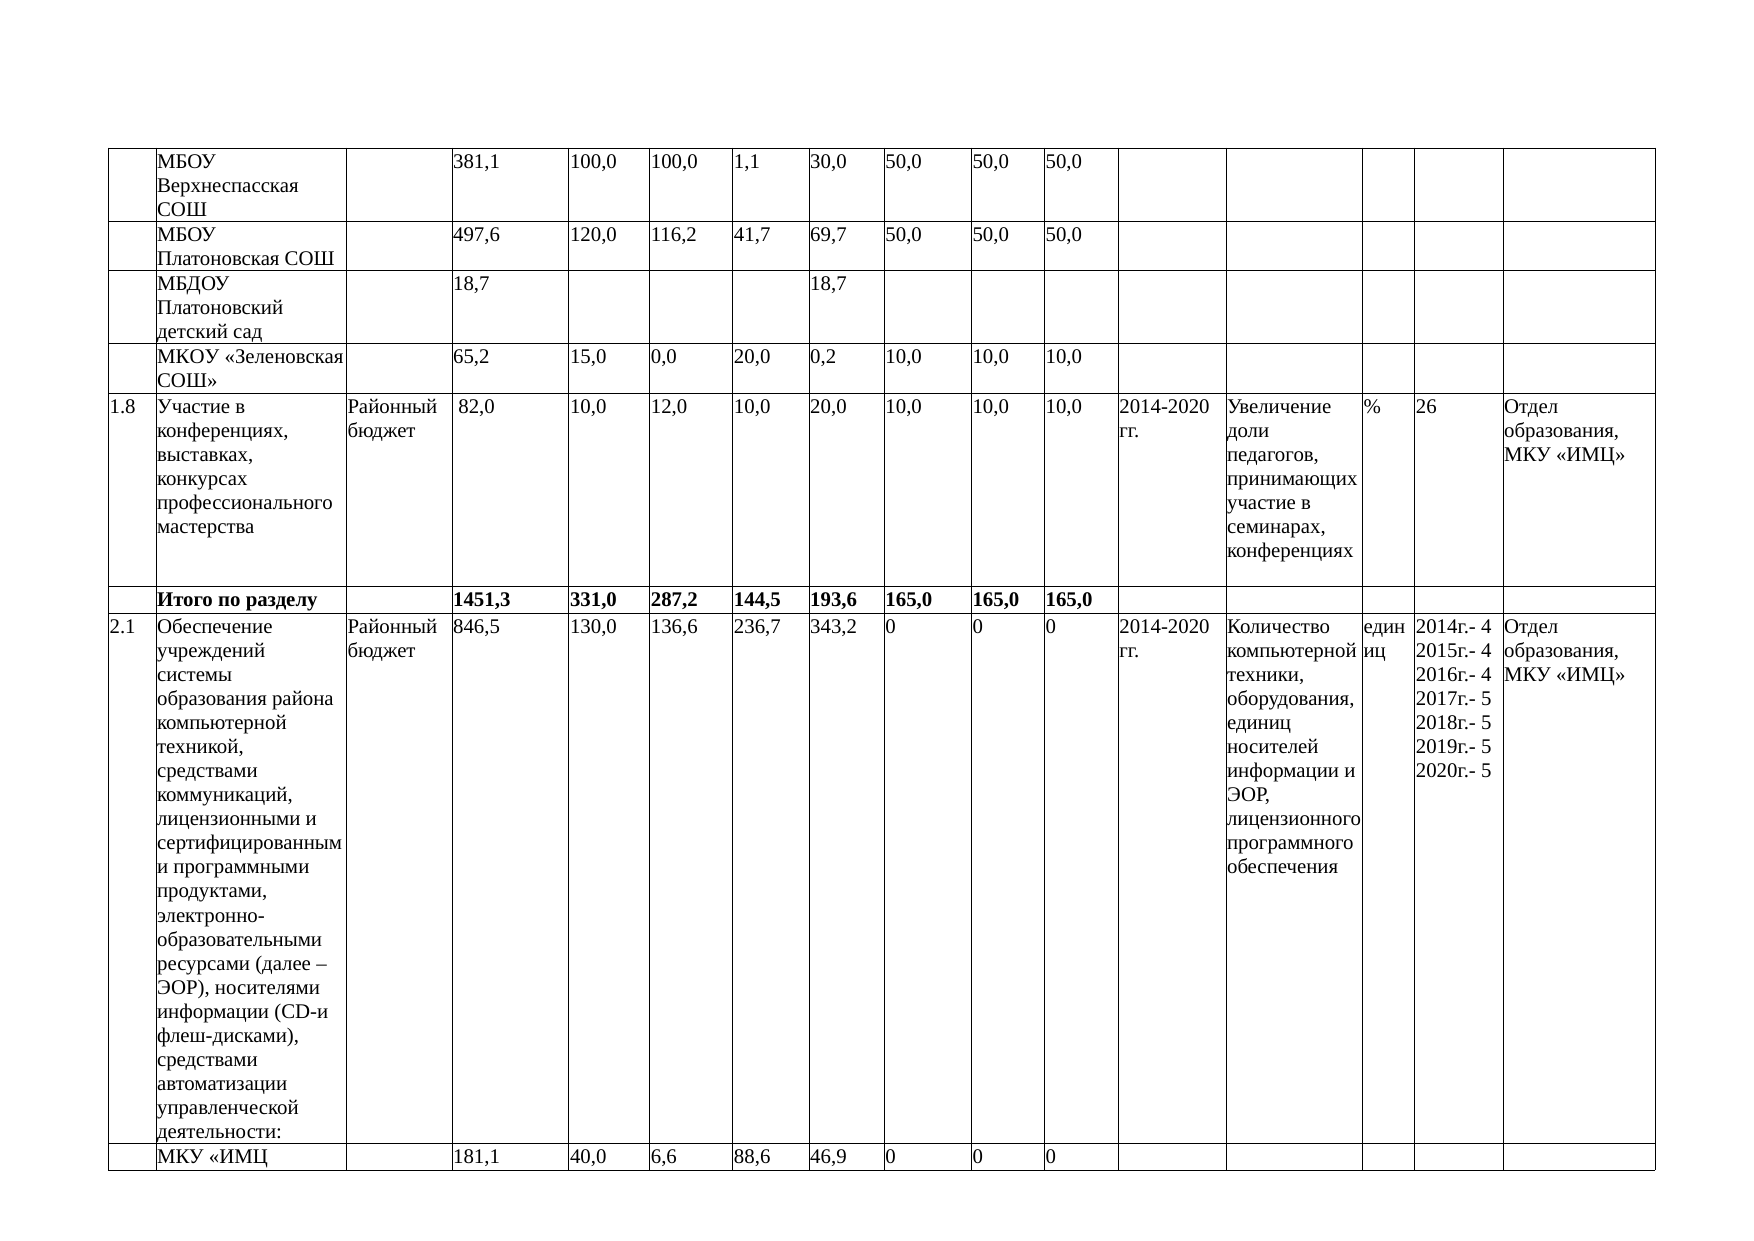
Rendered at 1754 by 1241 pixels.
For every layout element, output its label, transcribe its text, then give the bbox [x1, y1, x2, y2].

table_cell 381,1 [453, 149, 568, 221]
table_cell [1504, 587, 1655, 613]
table_cell 30,0 [810, 149, 884, 221]
table_cell [75, 148, 108, 221]
table_cell 1451,3 [453, 587, 568, 613]
table_cell 1,1 [733, 149, 809, 221]
table_cell Участие в конференциях, выставках, конкурсах профессионального мастерства [157, 394, 346, 586]
table_cell 0 [885, 1144, 971, 1170]
table_cell 116,2 [650, 222, 732, 270]
table_cell [347, 1144, 452, 1170]
table_cell [1415, 149, 1503, 221]
table_cell 26 [1415, 394, 1503, 586]
table_cell [109, 587, 156, 613]
table_cell [75, 343, 108, 392]
table_cell 50,0 [1045, 222, 1118, 270]
table_cell [75, 221, 108, 270]
table_cell 236,7 [733, 614, 809, 1143]
table_cell [1660, 270, 1754, 343]
table_cell [347, 222, 452, 270]
table_cell 0 [1045, 1144, 1118, 1170]
table_cell [1119, 271, 1226, 343]
table_cell [1504, 1144, 1655, 1170]
table_cell [1656, 613, 1660, 1143]
table_cell 144,5 [733, 587, 809, 613]
table_cell [109, 222, 156, 270]
table_cell 100,0 [650, 149, 732, 221]
table_cell [75, 613, 108, 1143]
table_cell [1363, 149, 1414, 221]
table_cell [1119, 587, 1226, 613]
table_cell [1227, 222, 1362, 270]
table_cell [650, 271, 732, 343]
table_cell 2.1 [109, 614, 156, 1143]
table_cell 0,2 [810, 344, 884, 392]
table_cell МБДОУ Платоновский детский сад [157, 271, 346, 343]
table_cell [1227, 587, 1362, 613]
table_cell [972, 271, 1044, 343]
table_cell [1415, 587, 1503, 613]
table_cell [1119, 149, 1226, 221]
table_cell Обеспечение учреждений системы образования района компьютерной техникой, средствами коммуникаций, лицензионными и сертифицированными программными продуктами, электронно-образовательными ресурсами (далее – ЭОР), носителями информации (CD-и флеш-дисками), средствами автоматизации управленческой деятельности: [157, 614, 346, 1143]
table_cell [1656, 148, 1660, 221]
table_cell 130,0 [569, 614, 649, 1143]
table_cell [1656, 1143, 1660, 1170]
table_cell [1363, 344, 1414, 392]
table_cell [1656, 393, 1660, 586]
table_cell 120,0 [569, 222, 649, 270]
table_cell [347, 344, 452, 392]
table_cell Итого по разделу [157, 587, 346, 613]
table_cell 0 [885, 614, 971, 1143]
table_cell [109, 344, 156, 392]
table_cell 193,6 [810, 587, 884, 613]
table_cell [1660, 393, 1754, 586]
table_cell [109, 149, 156, 221]
table_cell [1227, 1144, 1362, 1170]
table_cell 165,0 [885, 587, 971, 613]
table_cell % [1363, 394, 1414, 586]
table_cell [1660, 148, 1754, 221]
table_cell 10,0 [569, 394, 649, 586]
table_cell 331,0 [569, 587, 649, 613]
table_cell 10,0 [885, 344, 971, 392]
table_cell Количество компьютерной техники, оборудования, единиц носителей информации и ЭОР, лицензионного программного обеспечения [1227, 614, 1362, 1143]
table_cell 82,0 [453, 394, 568, 586]
table_cell [1660, 343, 1754, 392]
table_cell [347, 587, 452, 613]
table_cell [1227, 149, 1362, 221]
table_cell 40,0 [569, 1144, 649, 1170]
table_cell 6,6 [650, 1144, 732, 1170]
table_cell [1045, 271, 1118, 343]
table_cell 50,0 [885, 222, 971, 270]
table_cell Отдел образования, МКУ «ИМЦ» [1504, 614, 1655, 1143]
table_cell [1656, 270, 1660, 343]
table_cell 20,0 [810, 394, 884, 586]
table_cell [1227, 271, 1362, 343]
table_cell 10,0 [972, 394, 1044, 586]
table_cell 18,7 [810, 271, 884, 343]
table_cell 165,0 [972, 587, 1044, 613]
table_cell 100,0 [569, 149, 649, 221]
table_cell 10,0 [1045, 394, 1118, 586]
table_cell [1656, 586, 1660, 613]
table_cell [1415, 1144, 1503, 1170]
table_cell МБОУ Платоновская СОШ [157, 222, 346, 270]
table_cell 846,5 [453, 614, 568, 1143]
table_cell Районный бюджет [347, 614, 452, 1143]
table_cell 343,2 [810, 614, 884, 1143]
table_cell [1415, 344, 1503, 392]
table_cell 2014-2020 гг. [1119, 394, 1226, 586]
table_cell 136,6 [650, 614, 732, 1143]
table_cell единиц [1363, 614, 1414, 1143]
table_cell 12,0 [650, 394, 732, 586]
table_cell [1660, 586, 1754, 613]
table_cell 2014г.- 4 2015г.- 4 2016г.- 4 2017г.- 5 2018г.- 5 2019г.- 5 2020г.- 5 [1415, 614, 1503, 1143]
table_cell 69,7 [810, 222, 884, 270]
table_cell 10,0 [733, 394, 809, 586]
table_cell [1363, 1144, 1414, 1170]
table_cell МБОУ Верхнеспасская СОШ [157, 149, 346, 221]
table_cell [1119, 344, 1226, 392]
table_cell 10,0 [1045, 344, 1118, 392]
table_cell [75, 393, 108, 586]
table_cell 0 [1045, 614, 1118, 1143]
table_cell 181,1 [453, 1144, 568, 1170]
table_cell [1656, 343, 1660, 392]
table_cell [109, 271, 156, 343]
table_cell 15,0 [569, 344, 649, 392]
table_cell [569, 271, 649, 343]
table_cell [1504, 222, 1655, 270]
table_cell [1363, 587, 1414, 613]
table_cell [1415, 271, 1503, 343]
table_cell Районный бюджет [347, 394, 452, 586]
table_cell [1656, 221, 1660, 270]
table_cell 165,0 [1045, 587, 1118, 613]
table_cell Увеличение доли педагогов, принимающих участие в семинарах, конференциях [1227, 394, 1362, 586]
table_cell [1119, 1144, 1226, 1170]
table_cell [885, 271, 971, 343]
table_cell [1363, 271, 1414, 343]
table_cell [733, 271, 809, 343]
table_cell 10,0 [972, 344, 1044, 392]
table_cell 287,2 [650, 587, 732, 613]
table_cell 46,9 [810, 1144, 884, 1170]
table_cell 0 [972, 1144, 1044, 1170]
table_cell [1227, 344, 1362, 392]
table_cell [1504, 271, 1655, 343]
table_cell 88,6 [733, 1144, 809, 1170]
table_cell [1363, 222, 1414, 270]
table_cell [1504, 344, 1655, 392]
table_cell [1660, 221, 1754, 270]
table_cell 1.8 [109, 394, 156, 586]
table_cell МКУ «ИМЦ [157, 1144, 346, 1170]
table_cell 0 [972, 614, 1044, 1143]
table_cell [347, 149, 452, 221]
table_cell 50,0 [1045, 149, 1118, 221]
table_cell [1660, 613, 1754, 1143]
table_cell МКОУ «Зеленовская СОШ» [157, 344, 346, 392]
table_cell [75, 1143, 108, 1170]
table_cell 18,7 [453, 271, 568, 343]
table_cell Отдел образования, МКУ «ИМЦ» [1504, 394, 1655, 586]
table_cell [1119, 222, 1226, 270]
table_cell 20,0 [733, 344, 809, 392]
table_cell 2014-2020 гг. [1119, 614, 1226, 1143]
table_cell 50,0 [972, 222, 1044, 270]
table_cell [109, 1144, 156, 1170]
table_cell 10,0 [885, 394, 971, 586]
table_cell 65,2 [453, 344, 568, 392]
table_cell [1415, 222, 1503, 270]
table_cell [75, 270, 108, 343]
table_cell [347, 271, 452, 343]
table_cell 50,0 [972, 149, 1044, 221]
table_cell [1504, 149, 1655, 221]
table_cell [1660, 1143, 1754, 1170]
table_cell 497,6 [453, 222, 568, 270]
table_cell 0,0 [650, 344, 732, 392]
table_cell 41,7 [733, 222, 809, 270]
table_cell [75, 586, 108, 613]
table_cell 50,0 [885, 149, 971, 221]
